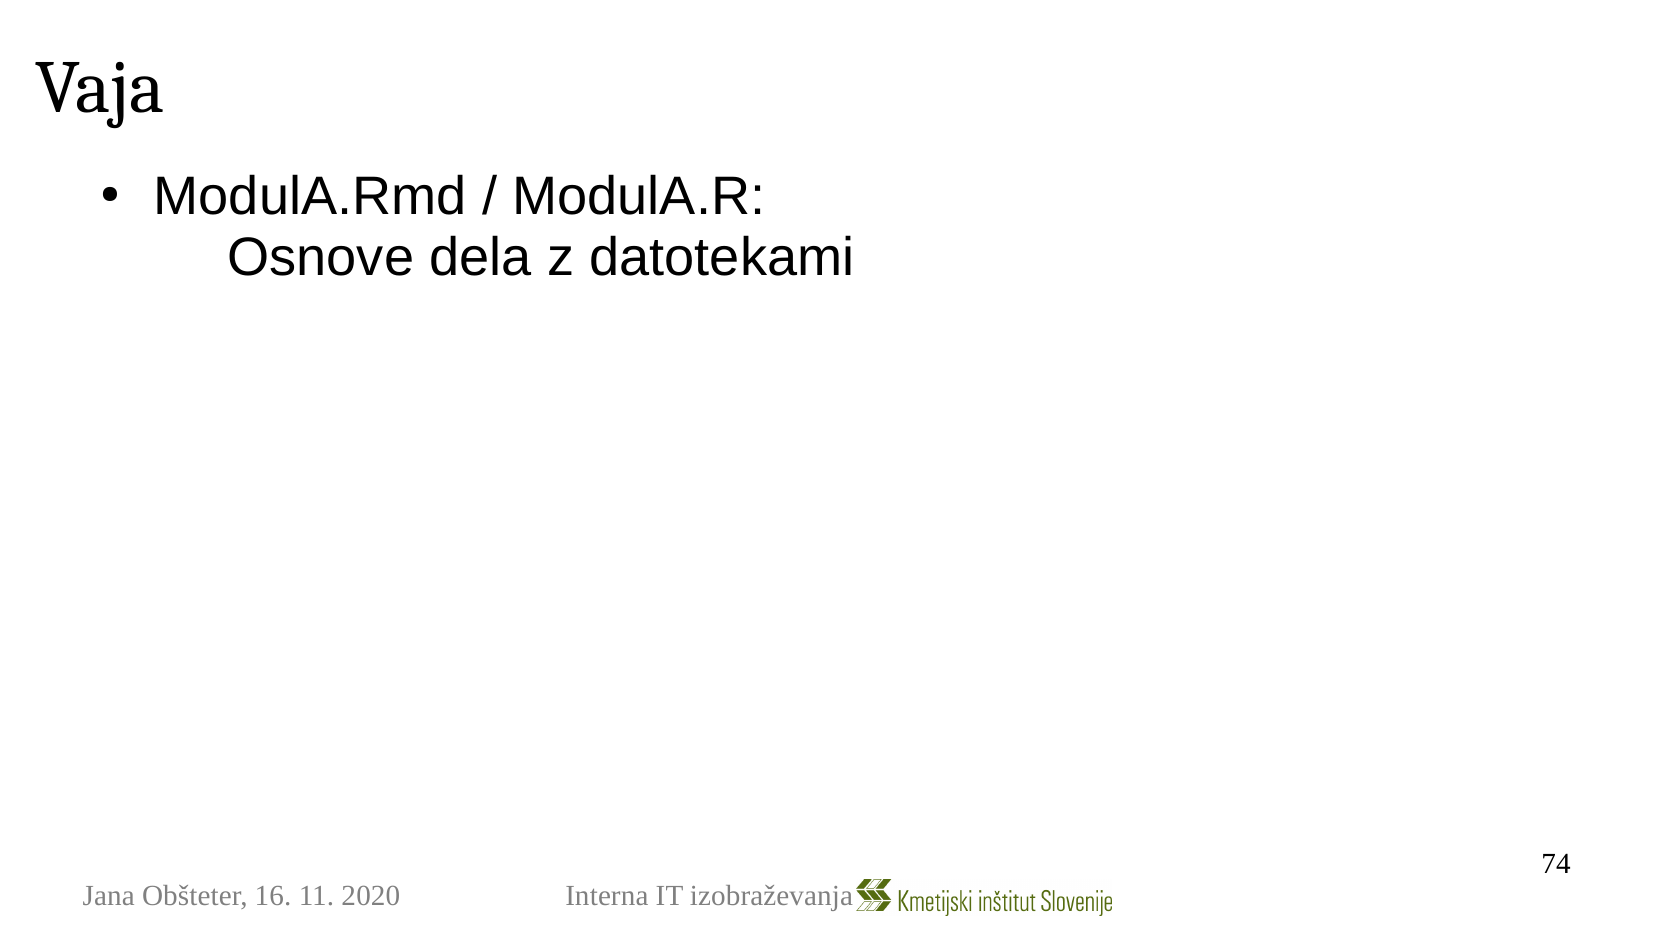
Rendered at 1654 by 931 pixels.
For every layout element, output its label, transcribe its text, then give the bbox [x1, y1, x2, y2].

picture [856, 879, 1112, 916]
title Vaja [35, 21, 1524, 154]
list ModulA.Rmd / ModulA.R: Osnove dela z datotekami [82, 165, 1642, 827]
